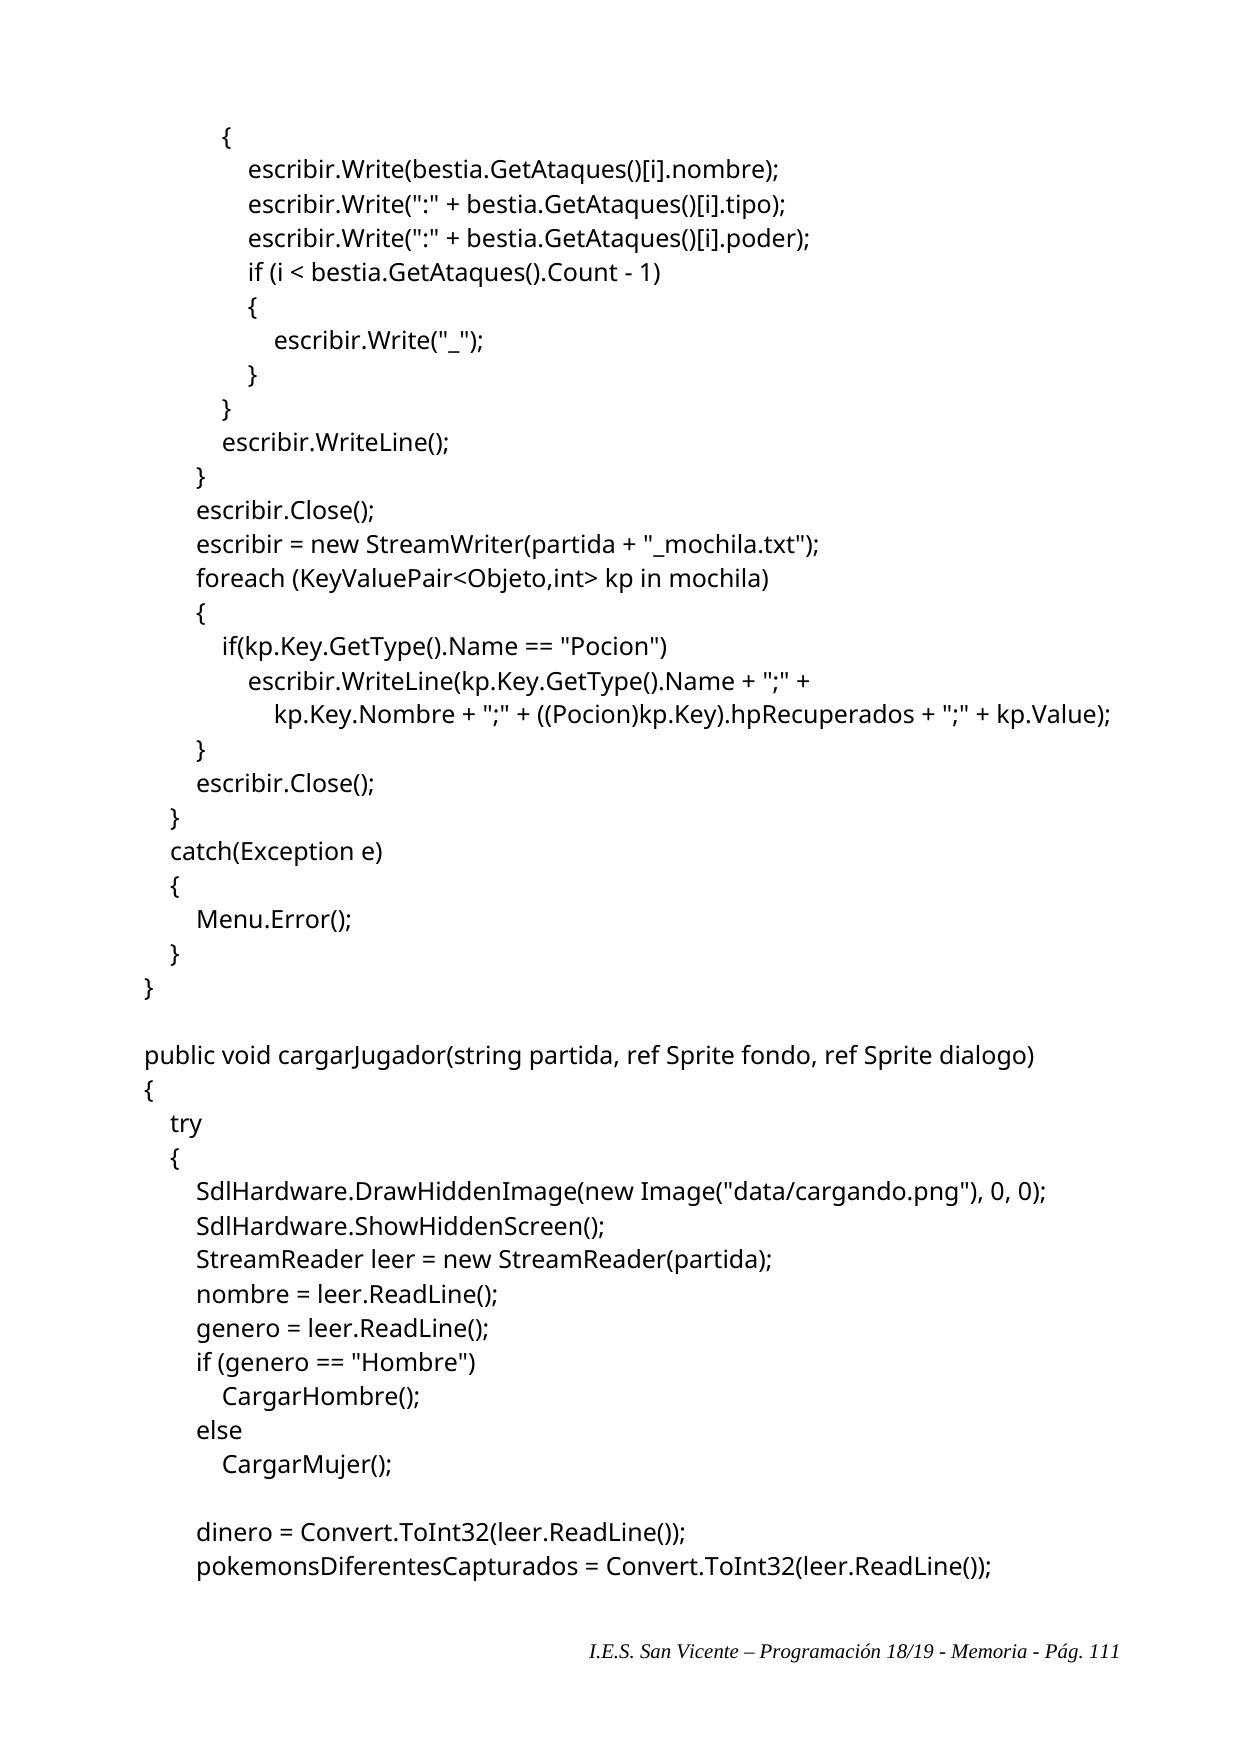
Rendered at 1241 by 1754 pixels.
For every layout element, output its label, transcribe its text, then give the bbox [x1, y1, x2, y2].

text } [118, 970, 1122, 1004]
text escribir.Write(":" + bestia.GetAtaques()[i].poder); [118, 220, 1122, 254]
text genero = leer.ReadLine(); [118, 1310, 1122, 1344]
text } [118, 936, 1122, 970]
text try [118, 1106, 1122, 1140]
text pokemonsDiferentesCapturados = Convert.ToInt32(leer.ReadLine()); [118, 1549, 1122, 1583]
text { [118, 1072, 1122, 1106]
text escribir = new StreamWriter(partida + "_mochila.txt"); [118, 527, 1122, 561]
text public void cargarJugador(string partida, ref Sprite fondo, ref Sprite dialogo) [118, 1038, 1122, 1072]
text { [118, 1140, 1122, 1174]
text escribir.WriteLine(kp.Key.GetType().Name + ";" + [118, 663, 1122, 697]
text dinero = Convert.ToInt32(leer.ReadLine()); [118, 1515, 1122, 1549]
text } [118, 357, 1122, 391]
text if (i < bestia.GetAtaques().Count - 1) [118, 254, 1122, 288]
text escribir.Write(":" + bestia.GetAtaques()[i].tipo); [118, 186, 1122, 220]
text } [118, 799, 1122, 833]
text nombre = leer.ReadLine(); [118, 1276, 1122, 1310]
text escribir.Close(); [118, 765, 1122, 799]
text { [118, 867, 1122, 902]
text Menu.Error(); [118, 902, 1122, 936]
text escribir.Write("_"); [118, 322, 1122, 357]
text escribir.Write(bestia.GetAtaques()[i].nombre); [118, 152, 1122, 186]
text SdlHardware.ShowHiddenScreen(); [118, 1208, 1122, 1242]
text { [118, 118, 1122, 152]
text { [118, 288, 1122, 322]
text escribir.WriteLine(); [118, 425, 1122, 459]
text { [118, 595, 1122, 629]
text CargarHombre(); [118, 1378, 1122, 1412]
text if(kp.Key.GetType().Name == "Pocion") [118, 629, 1122, 663]
text } [118, 731, 1122, 765]
text catch(Exception e) [118, 833, 1122, 867]
text SdlHardware.DrawHiddenImage(new Image("data/cargando.png"), 0, 0); [118, 1174, 1122, 1208]
text if (genero == "Hombre") [118, 1344, 1122, 1378]
text StreamReader leer = new StreamReader(partida); [118, 1242, 1122, 1276]
text foreach (KeyValuePair<Objeto,int> kp in mochila) [118, 561, 1122, 595]
text kp.Key.Nombre + ";" + ((Pocion)kp.Key).hpRecuperados + ";" + kp.Value); [118, 697, 1122, 731]
text } [118, 459, 1122, 493]
text escribir.Close(); [118, 493, 1122, 527]
text } [118, 391, 1122, 425]
text CargarMujer(); [118, 1447, 1122, 1481]
text else [118, 1412, 1122, 1447]
